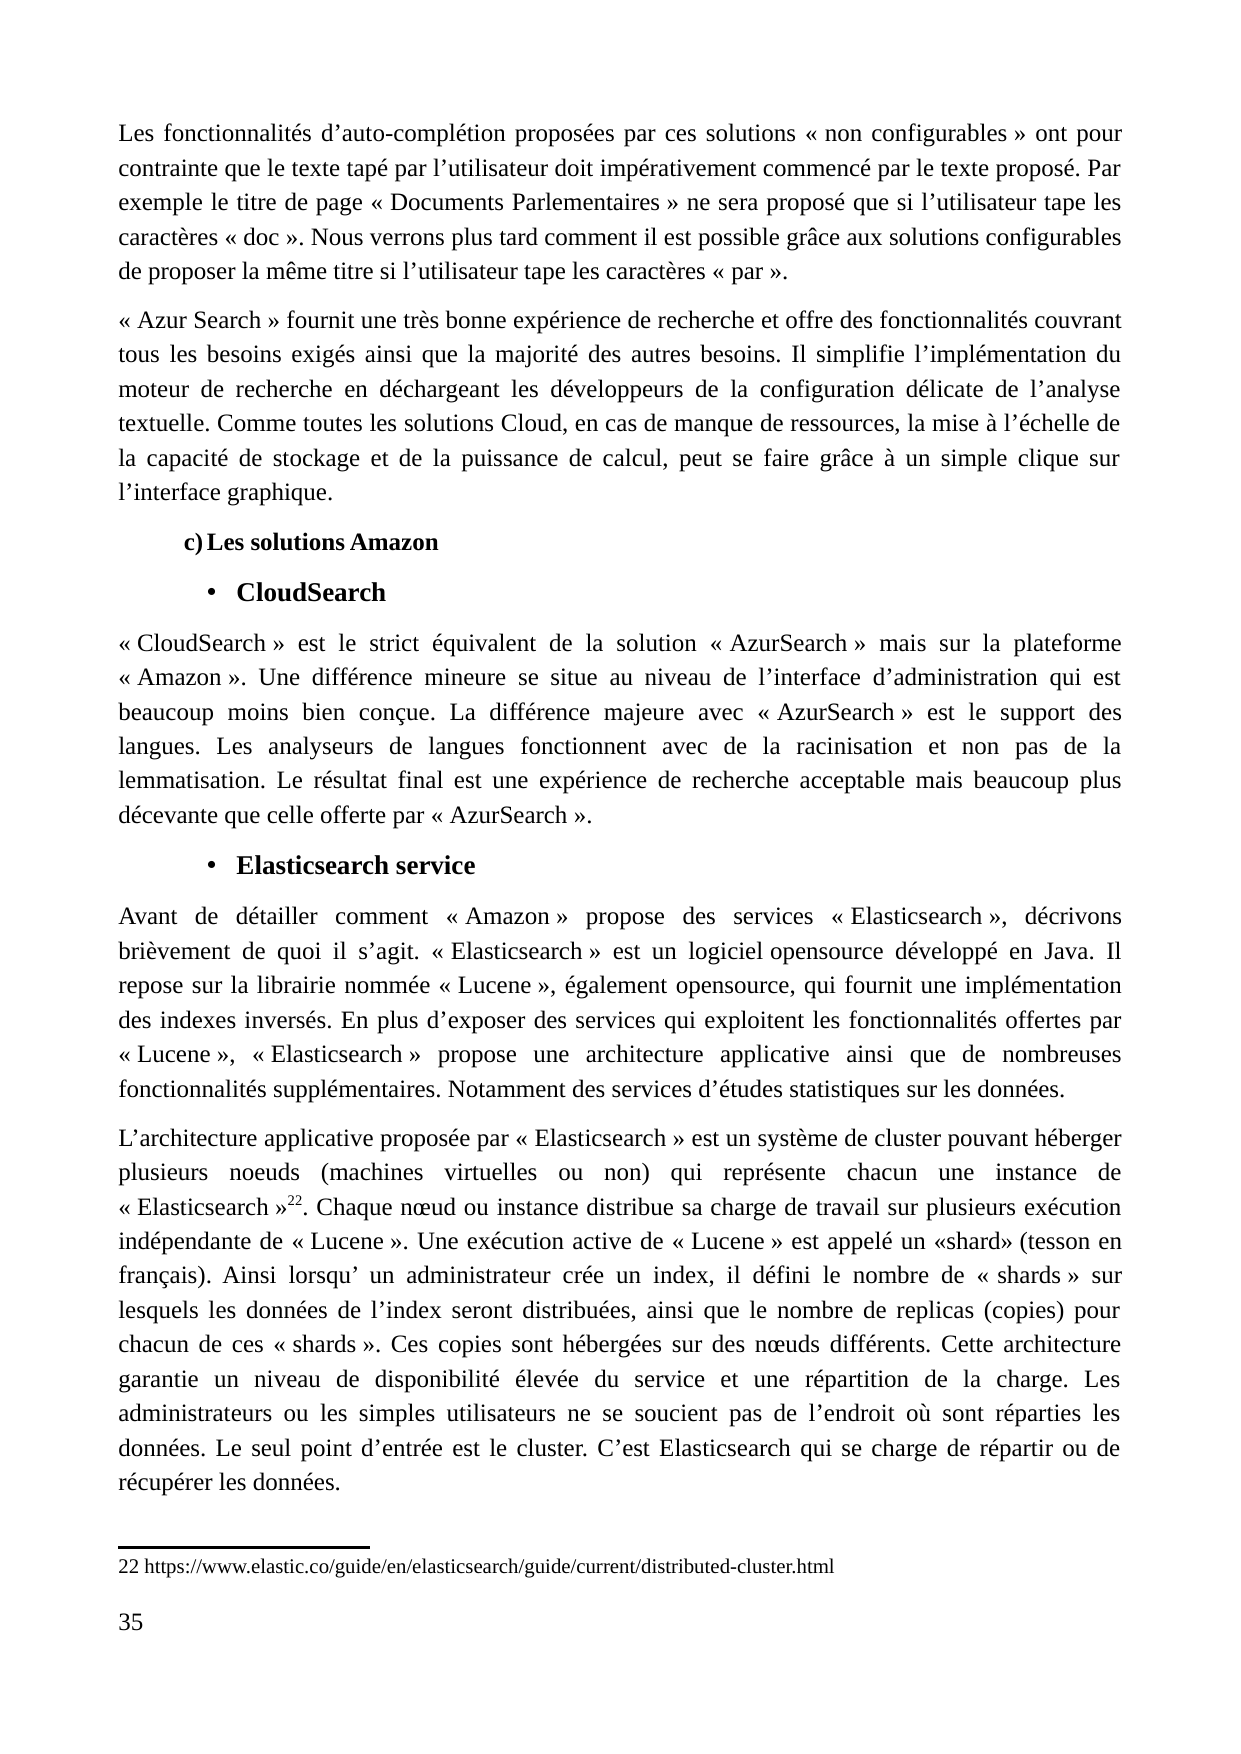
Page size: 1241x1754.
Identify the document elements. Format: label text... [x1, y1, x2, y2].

text « CloudSearch » est le strict équivalent de la solution « AzurSearch » mais sur la plateforme « Amazon ». Une différence mineure se situe au niveau de l’interface d’administration qui est beaucoup moins bien conçue. La différence majeure avec « AzurSearch » est le support des langues. Les analyseurs de langues fonctionnent avec de la racinisation et non pas de la lemmatisation. Le résultat final est une expérience de recherche acceptable mais beaucoup plus décevante que celle offerte par « AzurSearch ». [118, 628, 1122, 829]
subtitle CloudSearch [207, 576, 1122, 607]
text Avant de détailler comment « Amazon » propose des services « Elasticsearch », décrivons brièvement de quoi il s’agit. « Elasticsearch » est un logiciel opensource développé en Java. Il repose sur la librairie nommée « Lucene », également opensource, qui fournit une implémentation des indexes inversés. En plus d’exposer des services qui exploitent les fonctionnalités offertes par « Lucene », « Elasticsearch » propose une architecture applicative ainsi que de nombreuses fonctionnalités supplémentaires. Notamment des services d’études statistiques sur les données. [118, 901, 1122, 1102]
text https://www.elastic.co/guide/en/elasticsearch/guide/current/distributed-cluster.html [118, 1553, 1122, 1578]
text Les fonctionnalités d’auto-complétion proposées par ces solutions « non configurables » ont pour contrainte que le texte tapé par l’utilisateur doit impérativement commencé par le texte proposé. Par exemple le titre de page « Documents Parlementaires » ne sera proposé que si l’utilisateur tape les caractères « doc ». Nous verrons plus tard comment il est possible grâce aux solutions configurables de proposer la même titre si l’utilisateur tape les caractères « par ». [118, 118, 1122, 285]
subtitle Les solutions Amazon [177, 527, 1122, 555]
text « Azur Search » fournit une très bonne expérience de recherche et offre des fonctionnalités couvrant tous les besoins exigés ainsi que la majorité des autres besoins. Il simplifie l’implémentation du moteur de recherche en déchargeant les développeurs de la configuration délicate de l’analyse textuelle. Comme toutes les solutions Cloud, en cas de manque de ressources, la mise à l’échelle de la capacité de stockage et de la puissance de calcul, peut se faire grâce à un simple clique sur l’interface graphique. [118, 305, 1122, 506]
text L’architecture applicative proposée par « Elasticsearch » est un système de cluster pouvant héberger plusieurs noeuds (machines virtuelles ou non) qui représente chacun une instance de « Elasticsearch ». Chaque nœud ou instance distribue sa charge de travail sur plusieurs exécution indépendante de « Lucene ». Une exécution active de « Lucene » est appelé un «shard» (tesson en français). Ainsi lorsqu’ un administrateur crée un index, il défini le nombre de « shards » sur lesquels les données de l’index seront distribuées, ainsi que le nombre de replicas (copies) pour chacun de ces « shards ». Ces copies sont hébergées sur des nœuds différents. Cette architecture garantie un niveau de disponibilité élevée du service et une répartition de la charge. Les administrateurs ou les simples utilisateurs ne se soucient pas de l’endroit où sont réparties les données. Le seul point d’entrée est le cluster. C’est Elasticsearch qui se charge de répartir ou de récupérer les données. [118, 1123, 1122, 1496]
subtitle Elasticsearch service [207, 849, 1122, 880]
